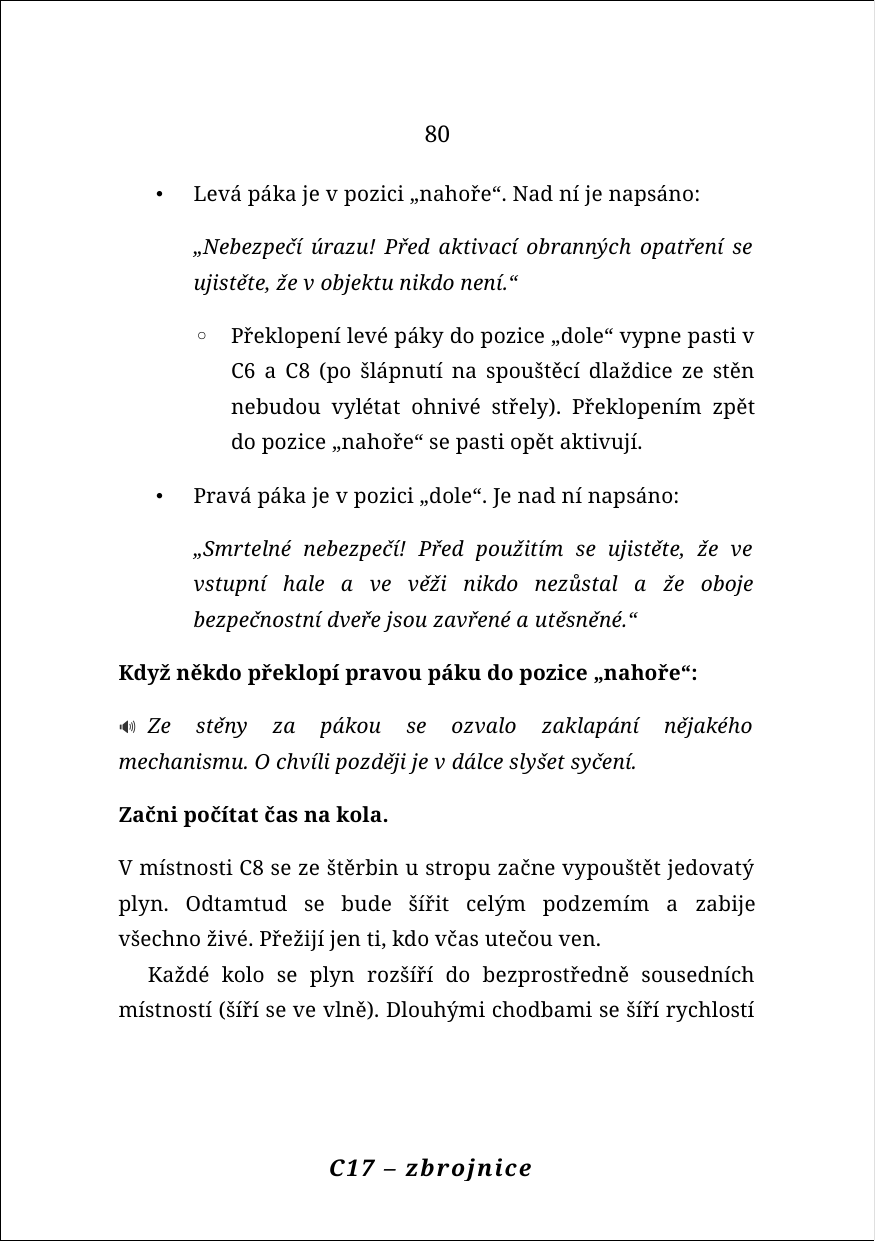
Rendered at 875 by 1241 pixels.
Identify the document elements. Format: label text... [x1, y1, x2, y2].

text Když někdo překlopí pravou páku do pozice „nahoře“: [118, 658, 756, 687]
text Začni počítat čas na kola. [118, 800, 756, 829]
text 🔊 Ze stěny za pákou se ozvalo zaklapání nějakého mechanismu. O⁠ chvíli později je v⁠ dálce slyšet syčení. [118, 711, 756, 775]
list Pravá páka je v⁠ pozici „dole“. Je nad ní napsáno: [156, 481, 756, 509]
list Překlopení levé páky do pozice „dole“ vypne pasti v⁠ C6 a⁠ C8 (po šlápnutí na spouštěcí dlaždice ze stěn nebudou vylétat ohnivé střely). Překlopením zpět do pozice „nahoře“ se pasti opět aktivují. [193, 321, 756, 456]
list Levá páka je v⁠ pozici „nahoře“. Nad ní je napsáno: [156, 179, 756, 207]
text V místnosti C8 se ze štěrbin u stropu začne vypouštět jedovatý plyn. Odtamtud se bude šířit celým podzemím a⁠ zabije všechno živé. Přežijí jen ti, kdo včas utečou ven. Každé kolo se plyn rozšíří do bezprostředně sousedních místností (šíří se ve vlně). Dlouhými chodbami se šíří rychlostí [118, 853, 756, 1024]
list „Nebezpečí úrazu! Před aktivací obranných opatření se ujistěte, že v⁠ objektu nikdo není.“ [156, 232, 756, 296]
list „Smrtelné nebezpečí! Před použitím se ujistěte, že ve vstupní hale a⁠ ve věži nikdo nezůstal a⁠ že oboje bezpečnostní dveře jsou zavřené a⁠ utěsněné.“ [156, 534, 756, 633]
